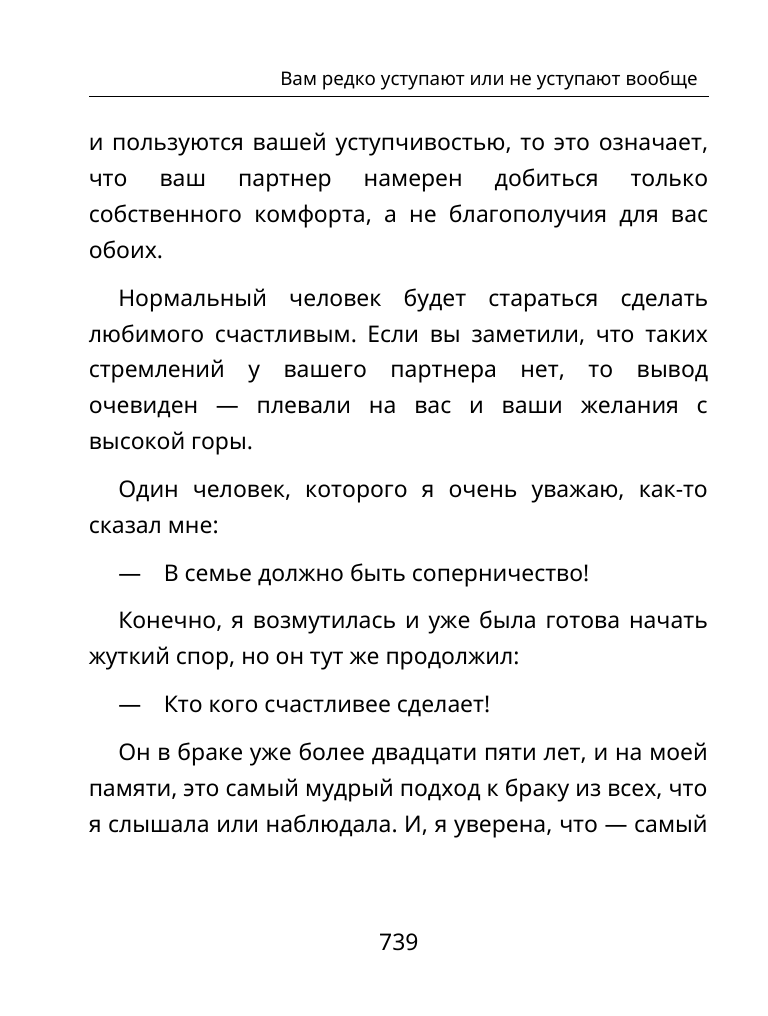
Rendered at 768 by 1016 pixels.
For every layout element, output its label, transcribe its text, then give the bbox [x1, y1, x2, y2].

text Конечно, я возмутилась и уже была готова начать жуткий спор, но он тут же продолжил: [88, 604, 709, 672]
list Кто кого счастливее сделает! [88, 688, 709, 719]
text и пользуются вашей уступчивостью, то это означает, что ваш партнер намерен добиться только собственного комфорта, а не благополучия для вас обоих. [88, 126, 709, 265]
list В семье должно быть соперничество! [88, 557, 709, 588]
text Нормальный человек будет стараться сделать любимого счастливым. Если вы заметили, что таких стремлений у вашего партнера нет, то вывод очевиден — плевали на вас и ваши желания с высокой горы. [88, 282, 709, 457]
text Он в браке уже более двадцати пяти лет, и на моей памяти, это самый мудрый подход к браку из всех, что я слышала или наблюдала. И, я уверена, что — самый [88, 736, 709, 839]
text Один человек, которого я очень уважаю, как-то сказал мне: [88, 473, 709, 540]
